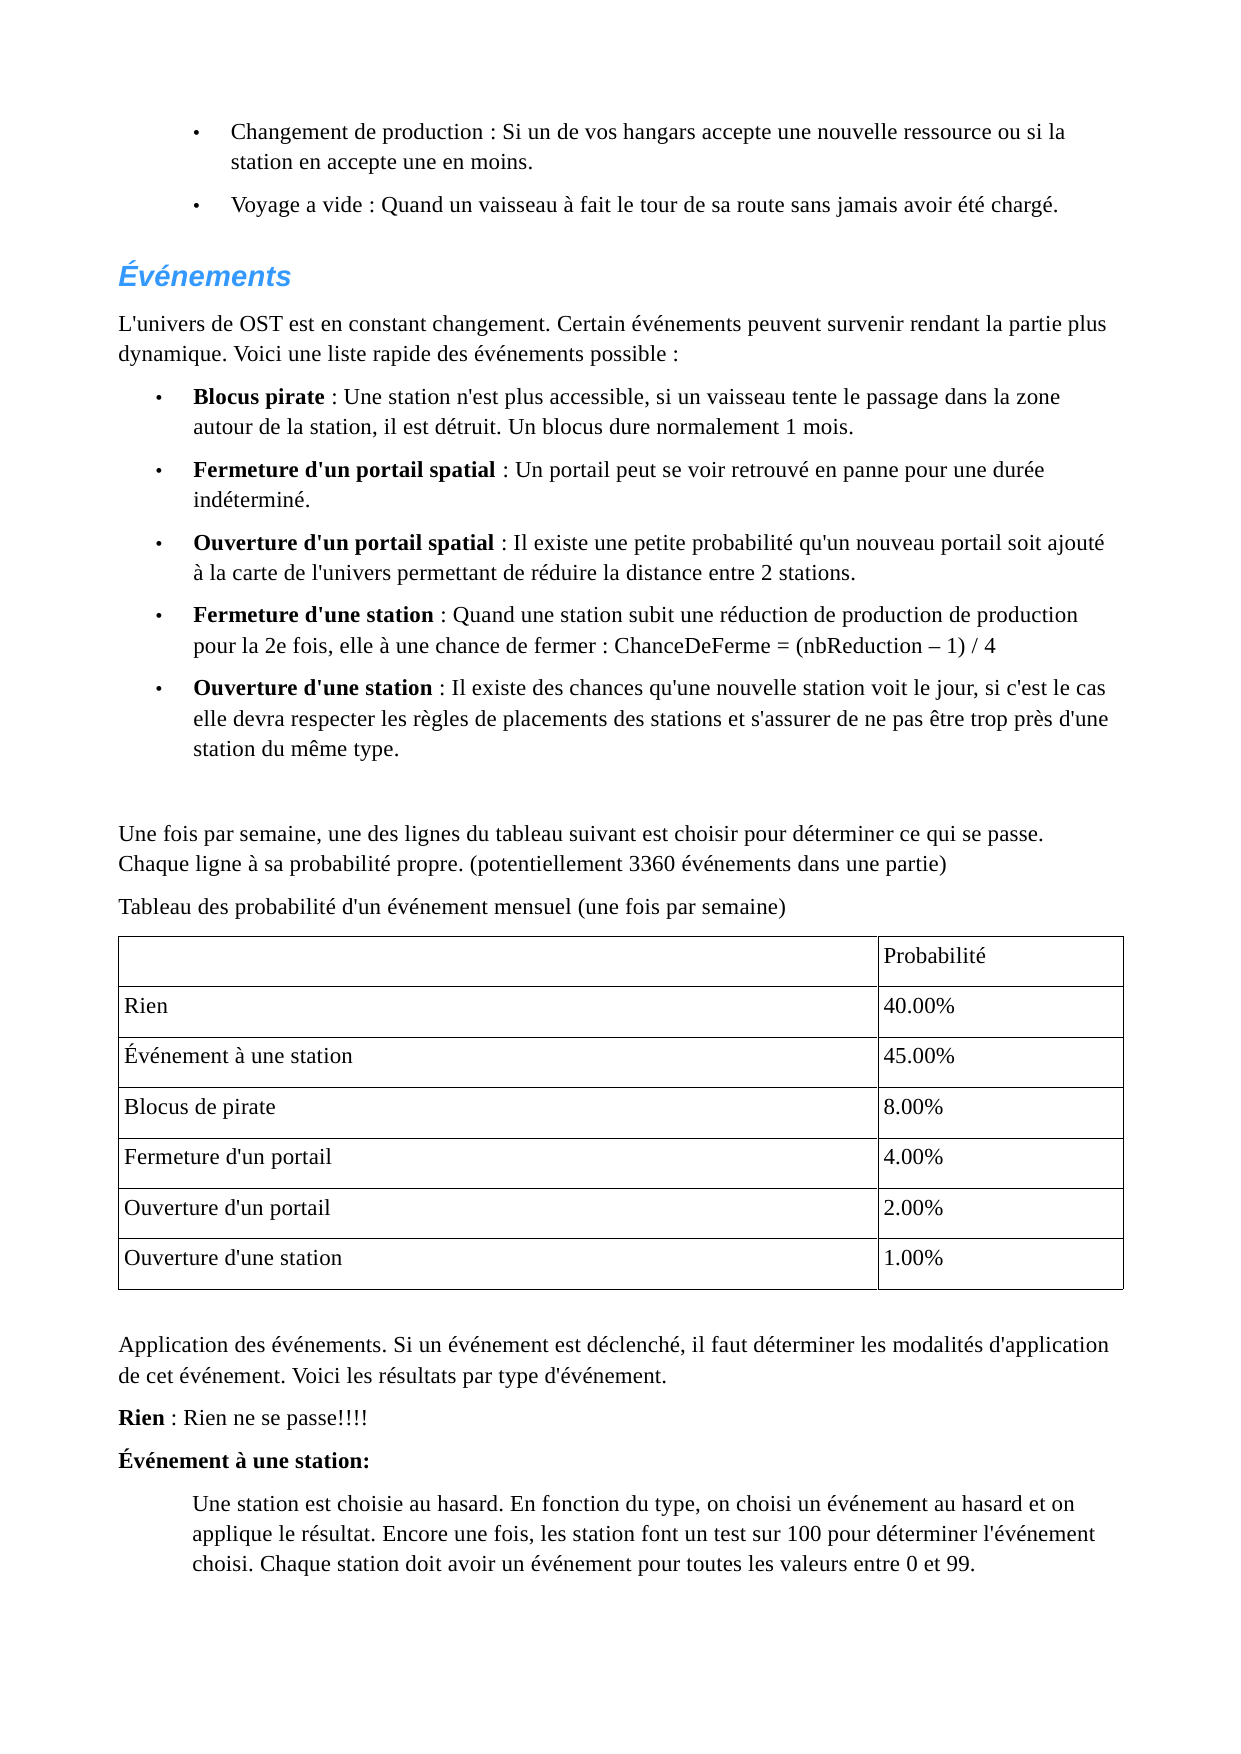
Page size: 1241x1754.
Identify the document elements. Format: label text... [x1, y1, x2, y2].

table_cell 2,00% [879, 1189, 1123, 1238]
text Application des événements. Si un événement est déclenché, il faut déterminer les modalités d'application de cet événement. Voici les résultats par type d'événement. [118, 1332, 1122, 1388]
text Une station est choisie au hasard. En fonction du type, on choisi un événement au hasard et on applique le résultat. Encore une fois, les station font un test sur 100 pour déterminer l'événement choisi. Chaque station doit avoir un événement pour toutes les valeurs entre 0 et 99. [192, 1490, 1122, 1577]
text L'univers de OST est en constant changement. Certain événements peuvent survenir rendant la partie plus dynamique. Voici une liste rapide des événements possible : [118, 310, 1122, 366]
table_cell Fermeture d'un portail [119, 1139, 877, 1188]
subtitle Événements [118, 259, 1122, 292]
table_cell 1,00% [879, 1239, 1123, 1289]
list Changement de production : Si un de vos hangars accepte une nouvelle ressource ou si la station en accepte une en moins. [193, 118, 1122, 175]
list Voyage a vide : Quand un vaisseau à fait le tour de sa route sans jamais avoir été chargé. [193, 191, 1122, 217]
table_cell Rien [119, 987, 877, 1037]
table_cell Ouverture d'une station [119, 1239, 877, 1289]
text Une fois par semaine, une des lignes du tableau suivant est choisir pour déterminer ce qui se passe. Chaque ligne à sa probabilité propre. (potentiellement 3360 événements dans une partie) [118, 820, 1122, 877]
table_cell Événement à une station [119, 1038, 877, 1087]
list Fermeture d'une station : Quand une station subit une réduction de production de production pour la 2e fois, elle à une chance de fermer : ChanceDeFerme = (nbReduction – 1) / 4 [156, 601, 1122, 658]
table_cell Ouverture d'un portail [119, 1189, 877, 1238]
list Ouverture d'un portail spatial : Il existe une petite probabilité qu'un nouveau portail soit ajouté à la carte de l'univers permettant de réduire la distance entre 2 stations. [156, 528, 1122, 585]
text Tableau des probabilité d'un événement mensuel (une fois par semaine) [118, 893, 1122, 919]
table_cell 40,00% [879, 987, 1123, 1037]
list Fermeture d'un portail spatial : Un portail peut se voir retrouvé en panne pour une durée indéterminé. [156, 456, 1122, 512]
text Événement à une station: [118, 1447, 1122, 1473]
table_cell Blocus de pirate [119, 1088, 877, 1138]
table_header Probabilité [879, 937, 1123, 986]
table_cell 45,00% [879, 1038, 1123, 1087]
list Ouverture d'une station : Il existe des chances qu'une nouvelle station voit le jour, si c'est le cas elle devra respecter les règles de placements des stations et s'assurer de ne pas être trop près d'une station du même type. [156, 674, 1122, 761]
list Blocus pirate : Une station n'est plus accessible, si un vaisseau tente le passage dans la zone autour de la station, il est détruit. Un blocus dure normalement 1 mois. [156, 383, 1122, 439]
table_header [119, 937, 877, 986]
text Rien : Rien ne se passe!!!! [118, 1404, 1122, 1431]
table_cell 4,00% [879, 1139, 1123, 1188]
table_cell 8,00% [879, 1088, 1123, 1138]
